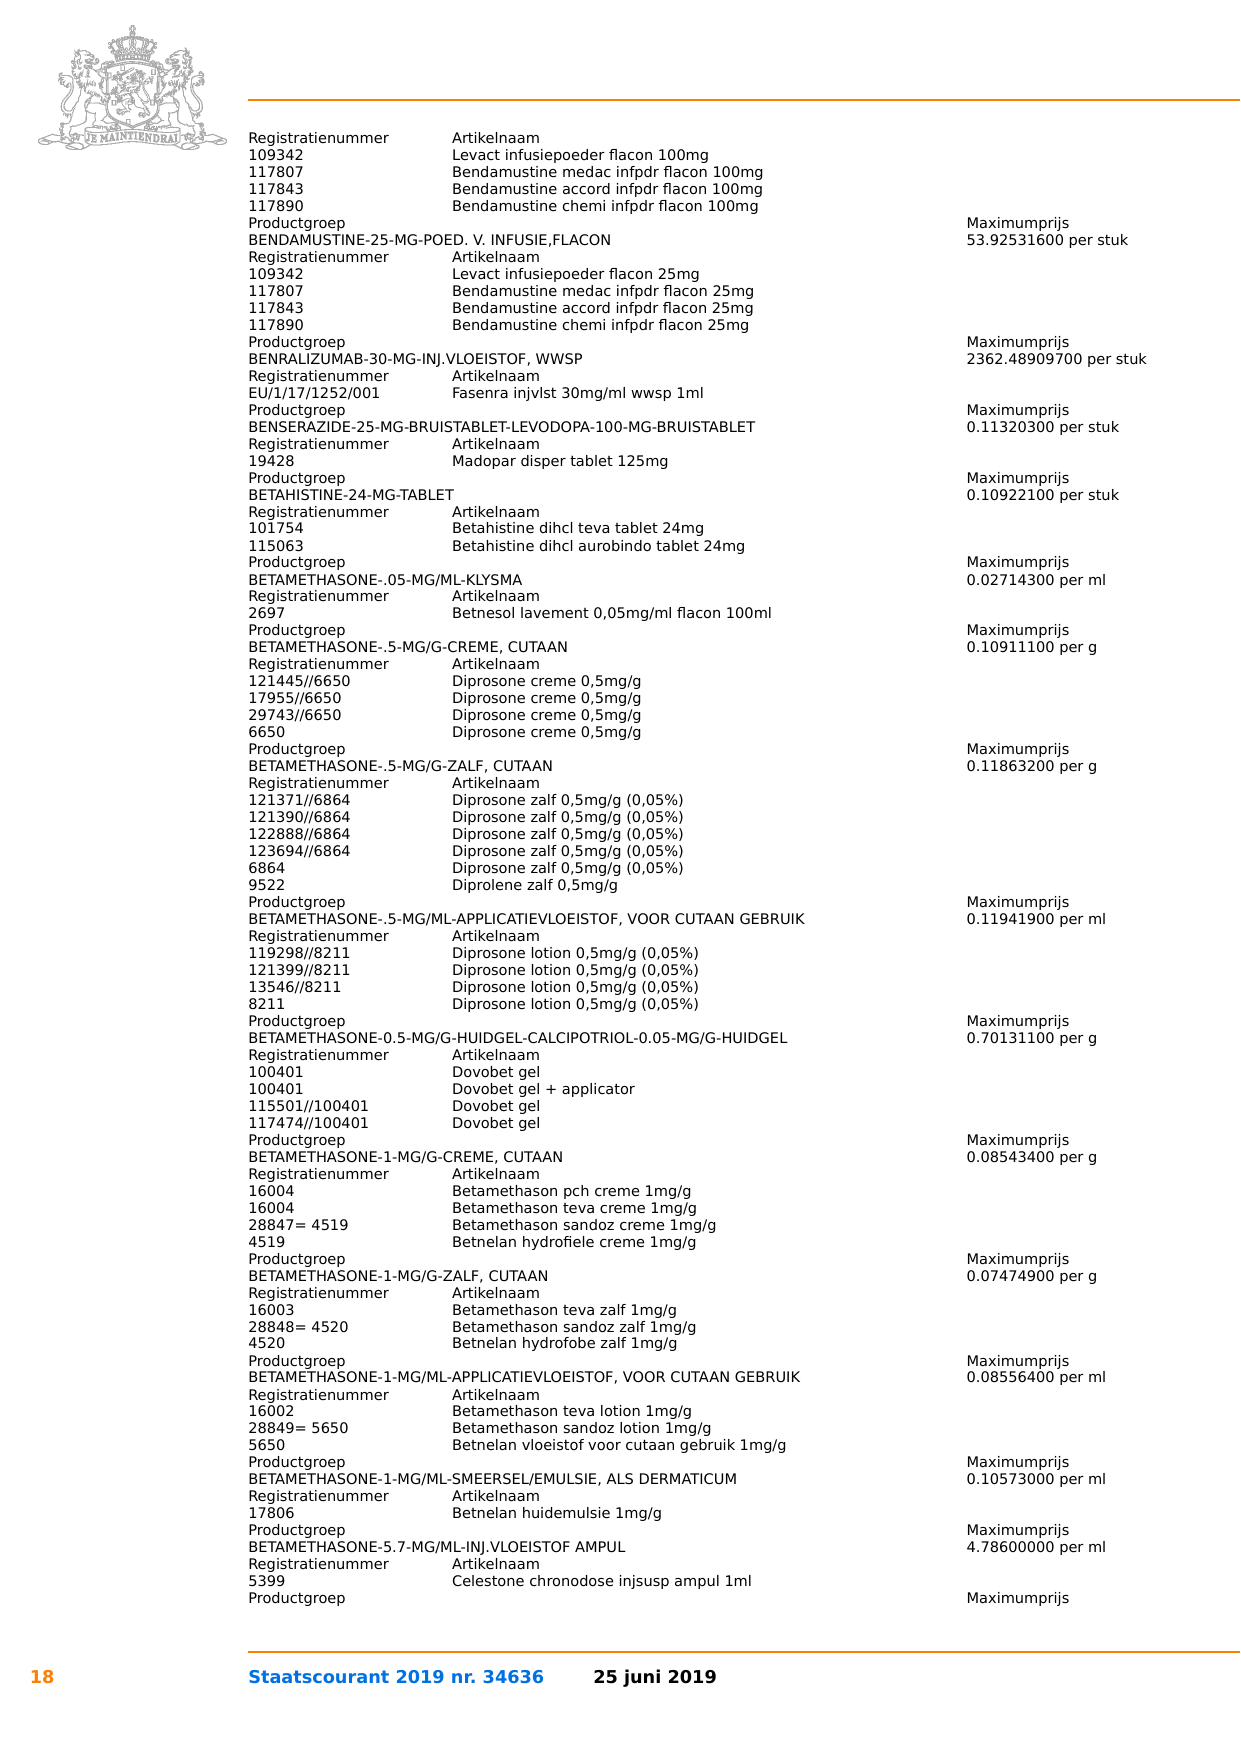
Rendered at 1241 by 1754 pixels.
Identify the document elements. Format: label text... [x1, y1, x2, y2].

table_cell Betahistine dihcl teva tablet 24mg [446, 520, 961, 537]
table_cell Registratienummer [248, 1047, 446, 1064]
table_cell Betnelan hydrofiele creme 1mg/g [446, 1234, 961, 1251]
table_cell Artikelnaam [446, 1488, 961, 1505]
table_cell Maximumprijs [961, 1132, 1163, 1149]
table_cell Madopar disper tablet 125mg [446, 453, 961, 469]
table_cell [961, 1047, 1163, 1064]
table_cell 0.70131100 per g [961, 1030, 1163, 1047]
table_cell 109342 [248, 147, 446, 164]
table_cell Artikelnaam [446, 1285, 961, 1301]
table_cell 28849= 5650 [248, 1420, 446, 1437]
table_cell 0.07474900 per g [961, 1268, 1163, 1284]
table_cell [961, 1115, 1163, 1132]
table_cell Bendamustine medac infpdr flacon 25mg [446, 283, 961, 300]
table_cell Bendamustine medac infpdr flacon 100mg [446, 164, 961, 181]
table_cell [961, 809, 1163, 826]
table_cell [961, 1556, 1163, 1573]
table_cell [446, 1353, 961, 1369]
table_cell Diprolene zalf 0,5mg/g [446, 877, 961, 894]
table_cell Maximumprijs [961, 470, 1163, 486]
table_cell [961, 826, 1163, 843]
table_cell BETAMETHASONE-1-MG/ML-APPLICATIEVLOEISTOF, VOOR CUTAAN GEBRUIK [248, 1369, 961, 1386]
table_cell Artikelnaam [446, 368, 961, 384]
table_cell 117890 [248, 198, 446, 215]
table_cell [446, 622, 961, 639]
table_cell Diprosone zalf 0,5mg/g (0,05%) [446, 792, 961, 809]
table_cell [961, 317, 1163, 334]
table_cell [961, 283, 1163, 300]
table_cell [961, 1064, 1163, 1081]
table_cell [961, 368, 1163, 384]
table_cell Fasenra injvlst 30mg/ml wwsp 1ml [446, 385, 961, 402]
table_cell 16002 [248, 1403, 446, 1420]
table_cell Diprosone creme 0,5mg/g [446, 690, 961, 707]
table_cell Maximumprijs [961, 894, 1163, 911]
table_cell Productgroep [248, 470, 446, 486]
table_cell [961, 538, 1163, 554]
table_cell BENRALIZUMAB-30-MG-INJ.VLOEISTOF, WWSP [248, 351, 961, 368]
table_cell [961, 877, 1163, 894]
table_cell 4519 [248, 1234, 446, 1251]
table_cell BETAMETHASONE-5.7-MG/ML-INJ.VLOEISTOF AMPUL [248, 1539, 961, 1556]
table_cell Registratienummer [248, 928, 446, 945]
table_cell 16004 [248, 1200, 446, 1217]
table_cell Betamethason sandoz zalf 1mg/g [446, 1319, 961, 1335]
table_cell Diprosone lotion 0,5mg/g (0,05%) [446, 962, 961, 979]
table_cell Maximumprijs [961, 1013, 1163, 1030]
table_cell Bendamustine chemi infpdr flacon 100mg [446, 198, 961, 215]
table_cell [446, 215, 961, 232]
table_cell Productgroep [248, 1013, 446, 1030]
table_cell Registratienummer [248, 130, 446, 147]
table_cell [961, 1285, 1163, 1301]
table_cell Diprosone lotion 0,5mg/g (0,05%) [446, 996, 961, 1013]
table_cell Dovobet gel [446, 1115, 961, 1132]
table_cell Artikelnaam [446, 656, 961, 673]
table_cell 0.08543400 per g [961, 1149, 1163, 1166]
table_cell Registratienummer [248, 1556, 446, 1573]
table_cell Productgroep [248, 554, 446, 571]
table_cell Registratienummer [248, 504, 446, 520]
table_cell Diprosone creme 0,5mg/g [446, 724, 961, 741]
table_cell [961, 1386, 1163, 1403]
table_cell 100401 [248, 1064, 446, 1081]
table_cell [446, 334, 961, 351]
table_cell [961, 1573, 1163, 1590]
table_cell Artikelnaam [446, 1166, 961, 1183]
table_cell 16004 [248, 1183, 446, 1199]
table_cell Productgroep [248, 402, 446, 418]
table_cell BETAMETHASONE-1-MG/G-ZALF, CUTAAN [248, 1268, 961, 1284]
table_cell Artikelnaam [446, 436, 961, 452]
table_cell Maximumprijs [961, 1454, 1163, 1471]
table_cell [961, 996, 1163, 1013]
table_cell [961, 436, 1163, 452]
table_cell [446, 1132, 961, 1149]
table_cell 53.92531600 per stuk [961, 232, 1163, 249]
table_cell 5650 [248, 1437, 446, 1454]
table_cell 13546//8211 [248, 979, 446, 996]
table_cell Artikelnaam [446, 588, 961, 605]
table_cell 0.11941900 per ml [961, 911, 1163, 928]
table_cell Productgroep [248, 1522, 446, 1539]
table_cell BENSERAZIDE-25-MG-BRUISTABLET-LEVODOPA-100-MG-BRUISTABLET [248, 419, 961, 436]
table_cell Maximumprijs [961, 215, 1163, 232]
table_cell [961, 520, 1163, 537]
table_cell [961, 843, 1163, 860]
table_cell 9522 [248, 877, 446, 894]
table_cell Maximumprijs [961, 622, 1163, 639]
table_cell [446, 1522, 961, 1539]
table_cell [446, 894, 961, 911]
table_cell Levact infusiepoeder flacon 100mg [446, 147, 961, 164]
table_cell BETAMETHASONE-1-MG/ML-SMEERSEL/EMULSIE, ALS DERMATICUM [248, 1471, 961, 1488]
table_cell Productgroep [248, 1251, 446, 1267]
table_cell [961, 707, 1163, 724]
table_cell 0.10911100 per g [961, 639, 1163, 656]
table_cell 117474//100401 [248, 1115, 446, 1132]
table_cell Artikelnaam [446, 1047, 961, 1064]
table_cell 121445//6650 [248, 673, 446, 690]
table_cell Registratienummer [248, 588, 446, 605]
table_cell [961, 656, 1163, 673]
table_cell 121371//6864 [248, 792, 446, 809]
table_cell Betnelan hydrofobe zalf 1mg/g [446, 1335, 961, 1352]
table_cell [961, 928, 1163, 945]
table_cell Artikelnaam [446, 504, 961, 520]
table_cell [961, 1183, 1163, 1199]
table_cell Maximumprijs [961, 1522, 1163, 1539]
table_cell 16003 [248, 1301, 446, 1318]
table_cell [961, 164, 1163, 181]
table_cell [961, 1166, 1163, 1183]
table_cell 28847= 4519 [248, 1217, 446, 1233]
table_cell 122888//6864 [248, 826, 446, 843]
table_cell Betnelan vloeistof voor cutaan gebruik 1mg/g [446, 1437, 961, 1454]
table_cell [446, 402, 961, 418]
table_cell 119298//8211 [248, 945, 446, 962]
table_cell Dovobet gel [446, 1064, 961, 1081]
table_cell Diprosone lotion 0,5mg/g (0,05%) [446, 979, 961, 996]
table_cell Productgroep [248, 894, 446, 911]
table_cell [446, 1251, 961, 1267]
table_cell BENDAMUSTINE-25-MG-POED. V. INFUSIE,FLACON [248, 232, 961, 249]
table_cell 0.08556400 per ml [961, 1369, 1163, 1386]
table_cell BETAMETHASONE-.05-MG/ML-KLYSMA [248, 571, 961, 588]
table_cell [961, 1234, 1163, 1251]
table_cell [961, 147, 1163, 164]
table_cell 117843 [248, 300, 446, 317]
table_cell [961, 1081, 1163, 1098]
table_cell [961, 1420, 1163, 1437]
table_cell Registratienummer [248, 1285, 446, 1301]
table_cell Registratienummer [248, 656, 446, 673]
table_cell [961, 453, 1163, 469]
table_cell Maximumprijs [961, 334, 1163, 351]
table_cell 6650 [248, 724, 446, 741]
table_cell Artikelnaam [446, 1386, 961, 1403]
table_cell Productgroep [248, 1353, 446, 1369]
table_cell BETAHISTINE-24-MG-TABLET [248, 486, 961, 503]
table_cell Betamethason pch creme 1mg/g [446, 1183, 961, 1199]
table_cell Registratienummer [248, 775, 446, 792]
table_cell Celestone chronodose injsusp ampul 1ml [446, 1573, 961, 1590]
table_cell Betahistine dihcl aurobindo tablet 24mg [446, 538, 961, 554]
table_cell 0.10573000 per ml [961, 1471, 1163, 1488]
table_cell Registratienummer [248, 436, 446, 452]
table_cell 6864 [248, 860, 446, 877]
table_cell 117807 [248, 164, 446, 181]
table_cell [446, 1454, 961, 1471]
table_cell Productgroep [248, 741, 446, 758]
table_cell Betamethason sandoz creme 1mg/g [446, 1217, 961, 1233]
table_cell Maximumprijs [961, 1590, 1163, 1607]
table_cell Bendamustine accord infpdr flacon 100mg [446, 181, 961, 198]
table_cell [446, 470, 961, 486]
table_cell [961, 1098, 1163, 1115]
table_cell 0.02714300 per ml [961, 571, 1163, 588]
table_cell Dovobet gel [446, 1098, 961, 1115]
table_cell Diprosone creme 0,5mg/g [446, 673, 961, 690]
table_cell 117807 [248, 283, 446, 300]
table_cell 0.11320300 per stuk [961, 419, 1163, 436]
table_cell Maximumprijs [961, 741, 1163, 758]
table_cell [961, 1200, 1163, 1217]
table_cell Productgroep [248, 334, 446, 351]
table_cell Diprosone lotion 0,5mg/g (0,05%) [446, 945, 961, 962]
table_cell [961, 792, 1163, 809]
table_cell [961, 1403, 1163, 1420]
table_cell Betamethason teva lotion 1mg/g [446, 1403, 961, 1420]
table_cell BETAMETHASONE-.5-MG/ML-APPLICATIEVLOEISTOF, VOOR CUTAAN GEBRUIK [248, 911, 961, 928]
table_cell [961, 266, 1163, 283]
table_cell 2697 [248, 605, 446, 622]
table_cell 28848= 4520 [248, 1319, 446, 1335]
table_cell Diprosone zalf 0,5mg/g (0,05%) [446, 826, 961, 843]
table_cell 17806 [248, 1505, 446, 1522]
table_cell [961, 504, 1163, 520]
table_cell Dovobet gel + applicator [446, 1081, 961, 1098]
table_cell [961, 1488, 1163, 1505]
table_cell [961, 1319, 1163, 1335]
table_cell Artikelnaam [446, 775, 961, 792]
table_cell Registratienummer [248, 368, 446, 384]
table_cell Productgroep [248, 215, 446, 232]
table_cell Maximumprijs [961, 554, 1163, 571]
table_cell [961, 962, 1163, 979]
table_cell Betnesol lavement 0,05mg/ml flacon 100ml [446, 605, 961, 622]
table_cell 115501//100401 [248, 1098, 446, 1115]
table_cell [961, 979, 1163, 996]
table_cell [961, 1217, 1163, 1233]
table_cell [961, 249, 1163, 266]
table_cell BETAMETHASONE-1-MG/G-CREME, CUTAAN [248, 1149, 961, 1166]
table_cell BETAMETHASONE-.5-MG/G-ZALF, CUTAAN [248, 758, 961, 775]
table_cell Bendamustine chemi infpdr flacon 25mg [446, 317, 961, 334]
table_cell 101754 [248, 520, 446, 537]
table_cell [961, 605, 1163, 622]
table_cell [961, 1437, 1163, 1454]
table_cell [961, 300, 1163, 317]
table_cell Betamethason teva creme 1mg/g [446, 1200, 961, 1217]
table_cell Registratienummer [248, 1488, 446, 1505]
table_cell Productgroep [248, 1454, 446, 1471]
table_cell [961, 181, 1163, 198]
table_cell [961, 775, 1163, 792]
table_cell Artikelnaam [446, 928, 961, 945]
table_cell Productgroep [248, 1590, 446, 1607]
table_cell Diprosone creme 0,5mg/g [446, 707, 961, 724]
table_cell 4520 [248, 1335, 446, 1352]
table_cell Maximumprijs [961, 402, 1163, 418]
table_cell 117890 [248, 317, 446, 334]
table_cell Maximumprijs [961, 1353, 1163, 1369]
table_cell 19428 [248, 453, 446, 469]
table_cell [446, 741, 961, 758]
table_cell [961, 588, 1163, 605]
table_cell 8211 [248, 996, 446, 1013]
table_cell 5399 [248, 1573, 446, 1590]
table_cell [961, 1505, 1163, 1522]
table_cell [961, 724, 1163, 741]
table_cell 17955//6650 [248, 690, 446, 707]
table_cell [446, 1013, 961, 1030]
table_cell EU/1/17/1252/001 [248, 385, 446, 402]
table_cell Bendamustine accord infpdr flacon 25mg [446, 300, 961, 317]
table_cell BETAMETHASONE-.5-MG/G-CREME, CUTAAN [248, 639, 961, 656]
table_cell 121390//6864 [248, 809, 446, 826]
table_cell Registratienummer [248, 1166, 446, 1183]
table_cell Betamethason sandoz lotion 1mg/g [446, 1420, 961, 1437]
table_cell Registratienummer [248, 1386, 446, 1403]
table_cell Diprosone zalf 0,5mg/g (0,05%) [446, 843, 961, 860]
table_cell [961, 690, 1163, 707]
table_cell Diprosone zalf 0,5mg/g (0,05%) [446, 809, 961, 826]
table_cell Artikelnaam [446, 130, 961, 147]
table_cell [961, 945, 1163, 962]
table_cell Levact infusiepoeder flacon 25mg [446, 266, 961, 283]
table_cell BETAMETHASONE-0.5-MG/G-HUIDGEL-CALCIPOTRIOL-0.05-MG/G-HUIDGEL [248, 1030, 961, 1047]
table_cell Diprosone zalf 0,5mg/g (0,05%) [446, 860, 961, 877]
table_cell Productgroep [248, 1132, 446, 1149]
table_cell [961, 860, 1163, 877]
table_cell 123694//6864 [248, 843, 446, 860]
table_cell [446, 554, 961, 571]
table_cell Betamethason teva zalf 1mg/g [446, 1301, 961, 1318]
table_cell 29743//6650 [248, 707, 446, 724]
table_cell 0.10922100 per stuk [961, 486, 1163, 503]
table_cell [961, 673, 1163, 690]
table_cell Betnelan huidemulsie 1mg/g [446, 1505, 961, 1522]
table_cell 117843 [248, 181, 446, 198]
picture [38, 25, 227, 150]
table_cell [446, 1590, 961, 1607]
table_cell [961, 385, 1163, 402]
table_cell 109342 [248, 266, 446, 283]
table_cell [961, 198, 1163, 215]
table_cell 121399//8211 [248, 962, 446, 979]
table_cell Productgroep [248, 622, 446, 639]
table_cell Maximumprijs [961, 1251, 1163, 1267]
table_cell 0.11863200 per g [961, 758, 1163, 775]
table_cell 4.78600000 per ml [961, 1539, 1163, 1556]
table_cell Registratienummer [248, 249, 446, 266]
table_cell 2362.48909700 per stuk [961, 351, 1163, 368]
table_cell [961, 1301, 1163, 1318]
table_cell [961, 130, 1163, 147]
table_cell Artikelnaam [446, 249, 961, 266]
table_cell Artikelnaam [446, 1556, 961, 1573]
table_cell [961, 1335, 1163, 1352]
table_cell 115063 [248, 538, 446, 554]
table_cell 100401 [248, 1081, 446, 1098]
